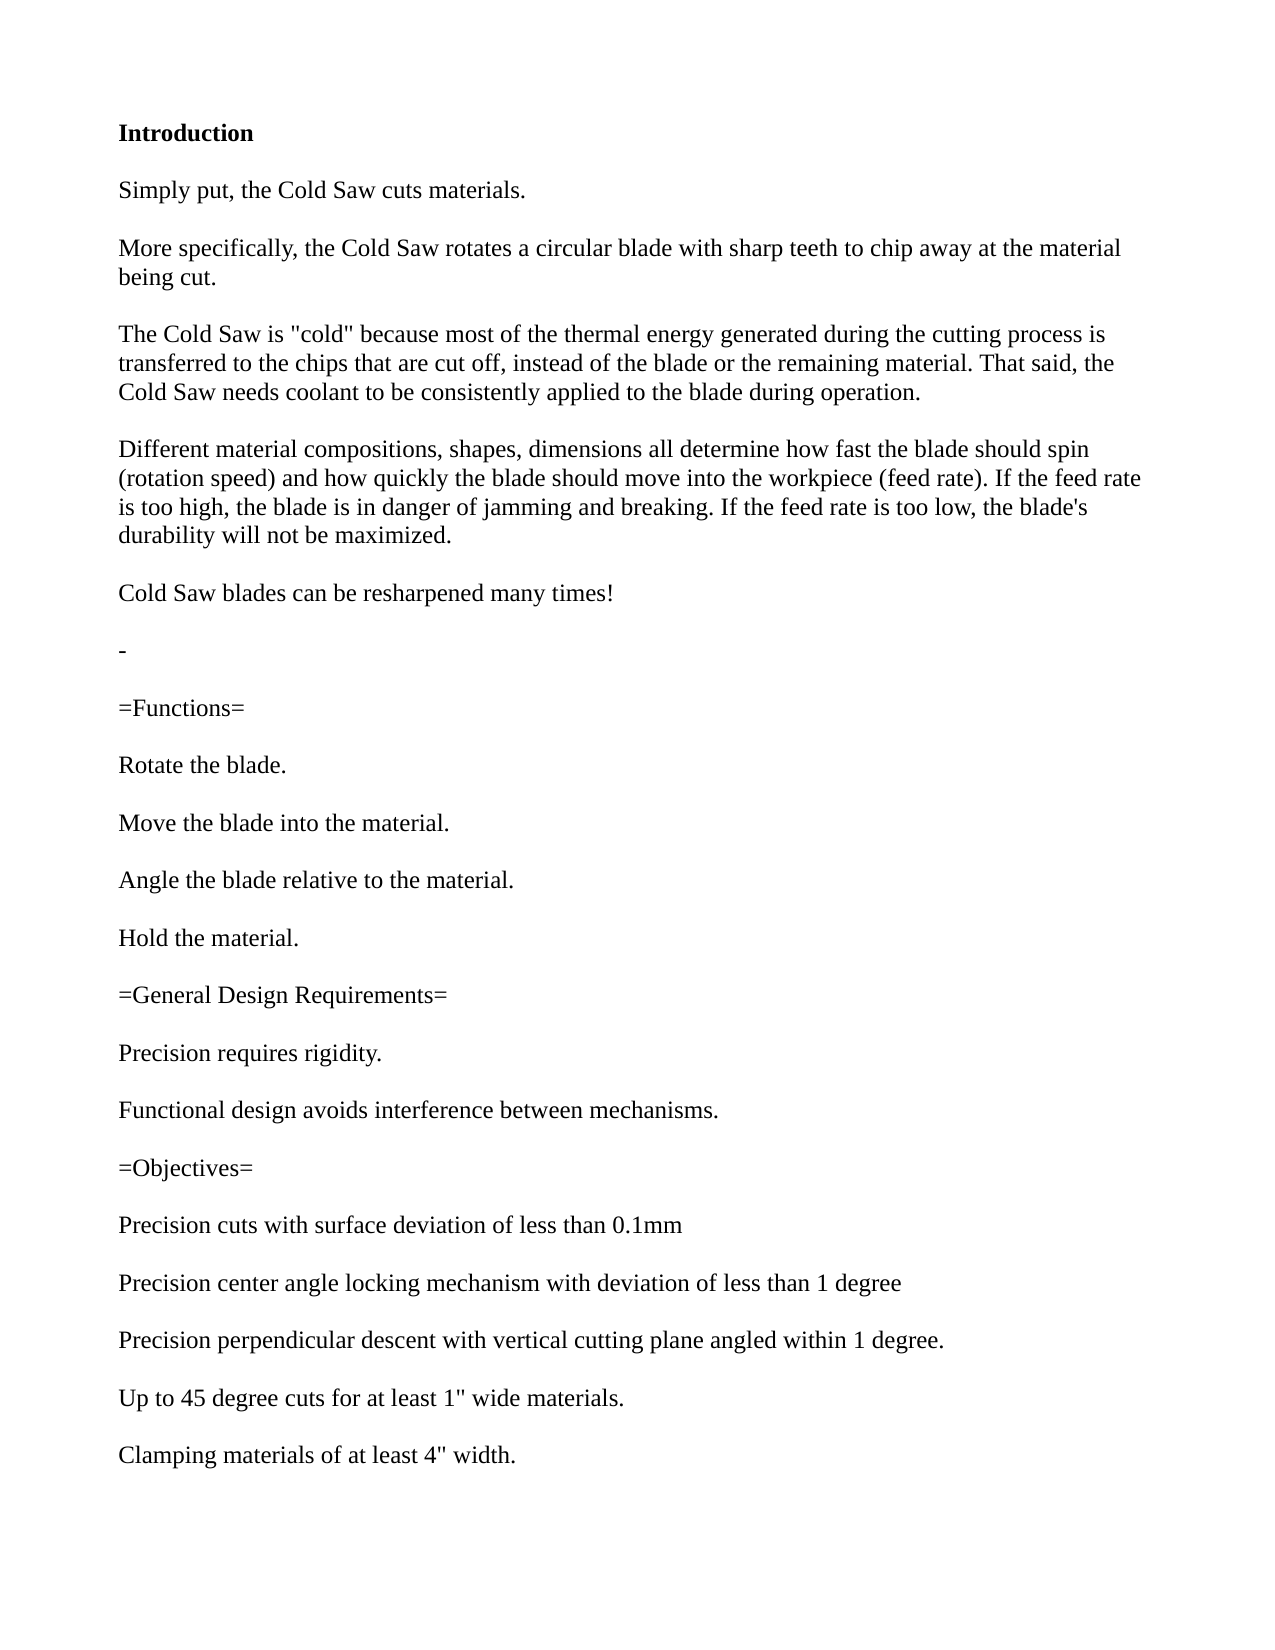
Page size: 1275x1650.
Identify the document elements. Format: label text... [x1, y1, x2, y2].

text Angle the blade relative to the material. [118, 866, 1157, 894]
text Precision perpendicular descent with vertical cutting plane angled within 1 degree. [118, 1326, 1157, 1354]
text Cold Saw blades can be resharpened many times! [118, 578, 1157, 607]
text =Functions= [118, 693, 1157, 722]
text - [118, 636, 1157, 664]
text Different material compositions, shapes, dimensions all determine how fast the blade should spin (rotation speed) and how quickly the blade should move into the workpiece (feed rate). If the feed rate is too high, the blade is in danger of jamming and breaking. If the feed rate is too low, the blade's durability will not be maximized. [118, 434, 1157, 549]
text Functional design avoids interference between mechanisms. [118, 1096, 1157, 1124]
text Precision center angle locking mechanism with deviation of less than 1 degree [118, 1268, 1157, 1297]
text Rotate the blade. [118, 751, 1157, 779]
text Move the blade into the material. [118, 808, 1157, 837]
text Precision requires rigidity. [118, 1038, 1157, 1067]
text =Objectives= [118, 1153, 1157, 1182]
text Introduction [118, 118, 1157, 147]
text Hold the material. [118, 923, 1157, 952]
text Clamping materials of at least 4" width. [118, 1441, 1157, 1469]
text More specifically, the Cold Saw rotates a circular blade with sharp teeth to chip away at the material being cut. [118, 233, 1157, 291]
text =General Design Requirements= [118, 981, 1157, 1009]
text Precision cuts with surface deviation of less than 0.1mm [118, 1211, 1157, 1239]
text The Cold Saw is "cold" because most of the thermal energy generated during the cutting process is transferred to the chips that are cut off, instead of the blade or the remaining material. That said, the Cold Saw needs coolant to be consistently applied to the blade during operation. [118, 319, 1157, 406]
text Simply put, the Cold Saw cuts materials. [118, 176, 1157, 204]
text Up to 45 degree cuts for at least 1" wide materials. [118, 1383, 1157, 1412]
